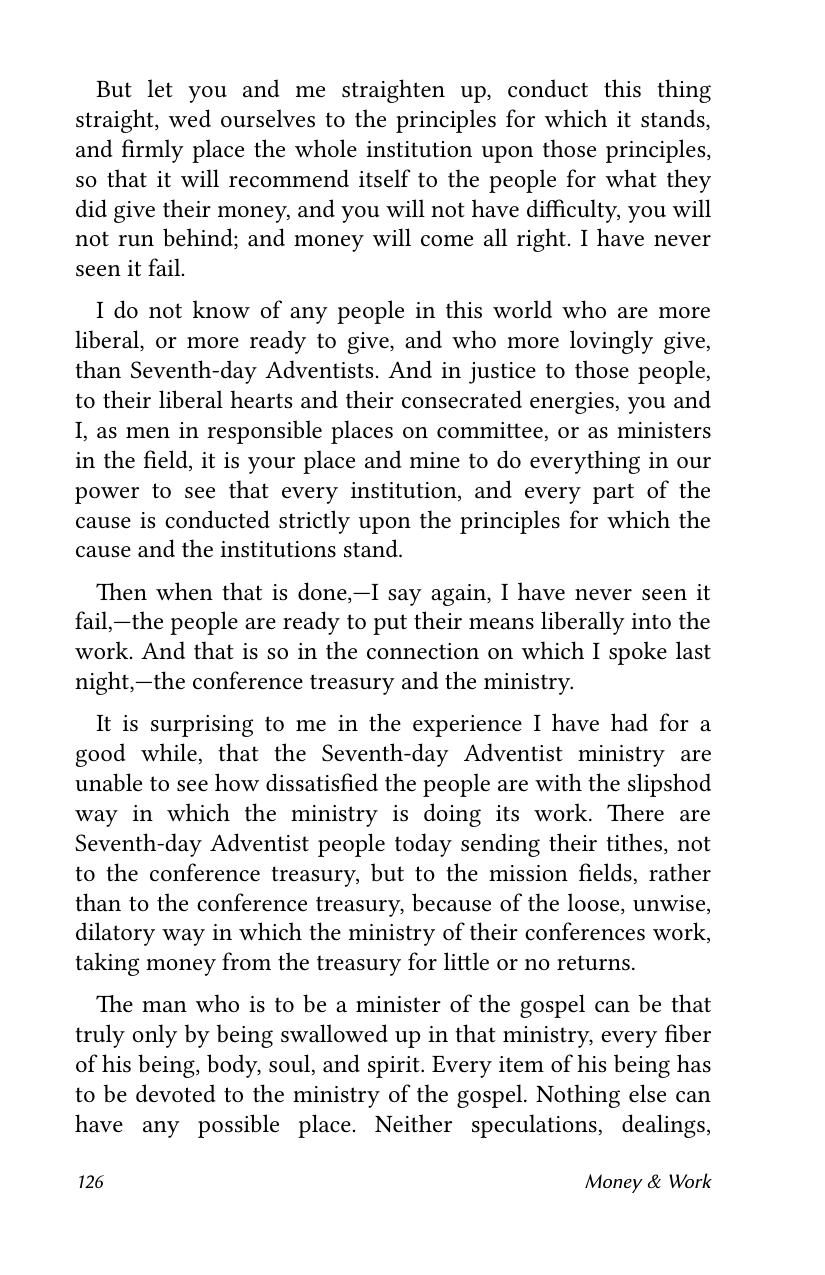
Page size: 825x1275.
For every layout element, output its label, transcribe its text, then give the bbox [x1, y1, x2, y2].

text The man who is to be a minister of the gospel can be that truly only by being swallowed up in that ministry, every fiber of his being, body, soul, and spirit. Every item of his being has to be devoted to the ministry of the gospel. Nothing else can have any possible place. Neither speculations, dealings, [75, 990, 712, 1138]
text It is surprising to me in the experience I have had for a good while, that the Seventh-day Adventist ministry are unable to see how dissatisfied the people are with the slipshod way in which the ministry is doing its work. There are Seventh-day Adventist people today sending their tithes, not to the conference treasury, but to the mission fields, rather than to the conference treasury, because of the loose, unwise, dilatory way in which the ministry of their conferences work, taking money from the treasury for little or no returns. [75, 709, 712, 977]
text I do not know of any people in this world who are more liberal, or more ready to give, and who more lovingly give, than Seventh-day Adventists. And in justice to those people, to their liberal hearts and their consecrated energies, you and I, as men in responsible places on committee, or as ministers in the field, it is your place and mine to do everything in our power to see that every institution, and every part of the cause is conducted strictly upon the principles for which the cause and the institutions stand. [75, 296, 712, 564]
text Then when that is done,—I say again, I have never seen it fail,—the people are ready to put their means liberally into the work. And that is so in the connection on which I spoke last night,—the conference treasury and the ministry. [75, 577, 712, 696]
text But let you and me straighten up, conduct this thing straight, wed ourselves to the principles for which it stands, and firmly place the whole institution upon those principles, so that it will recommend itself to the people for what they did give their money, and you will not have difficulty, you will not run behind; and money will come all right. I have never seen it fail. [75, 75, 712, 283]
